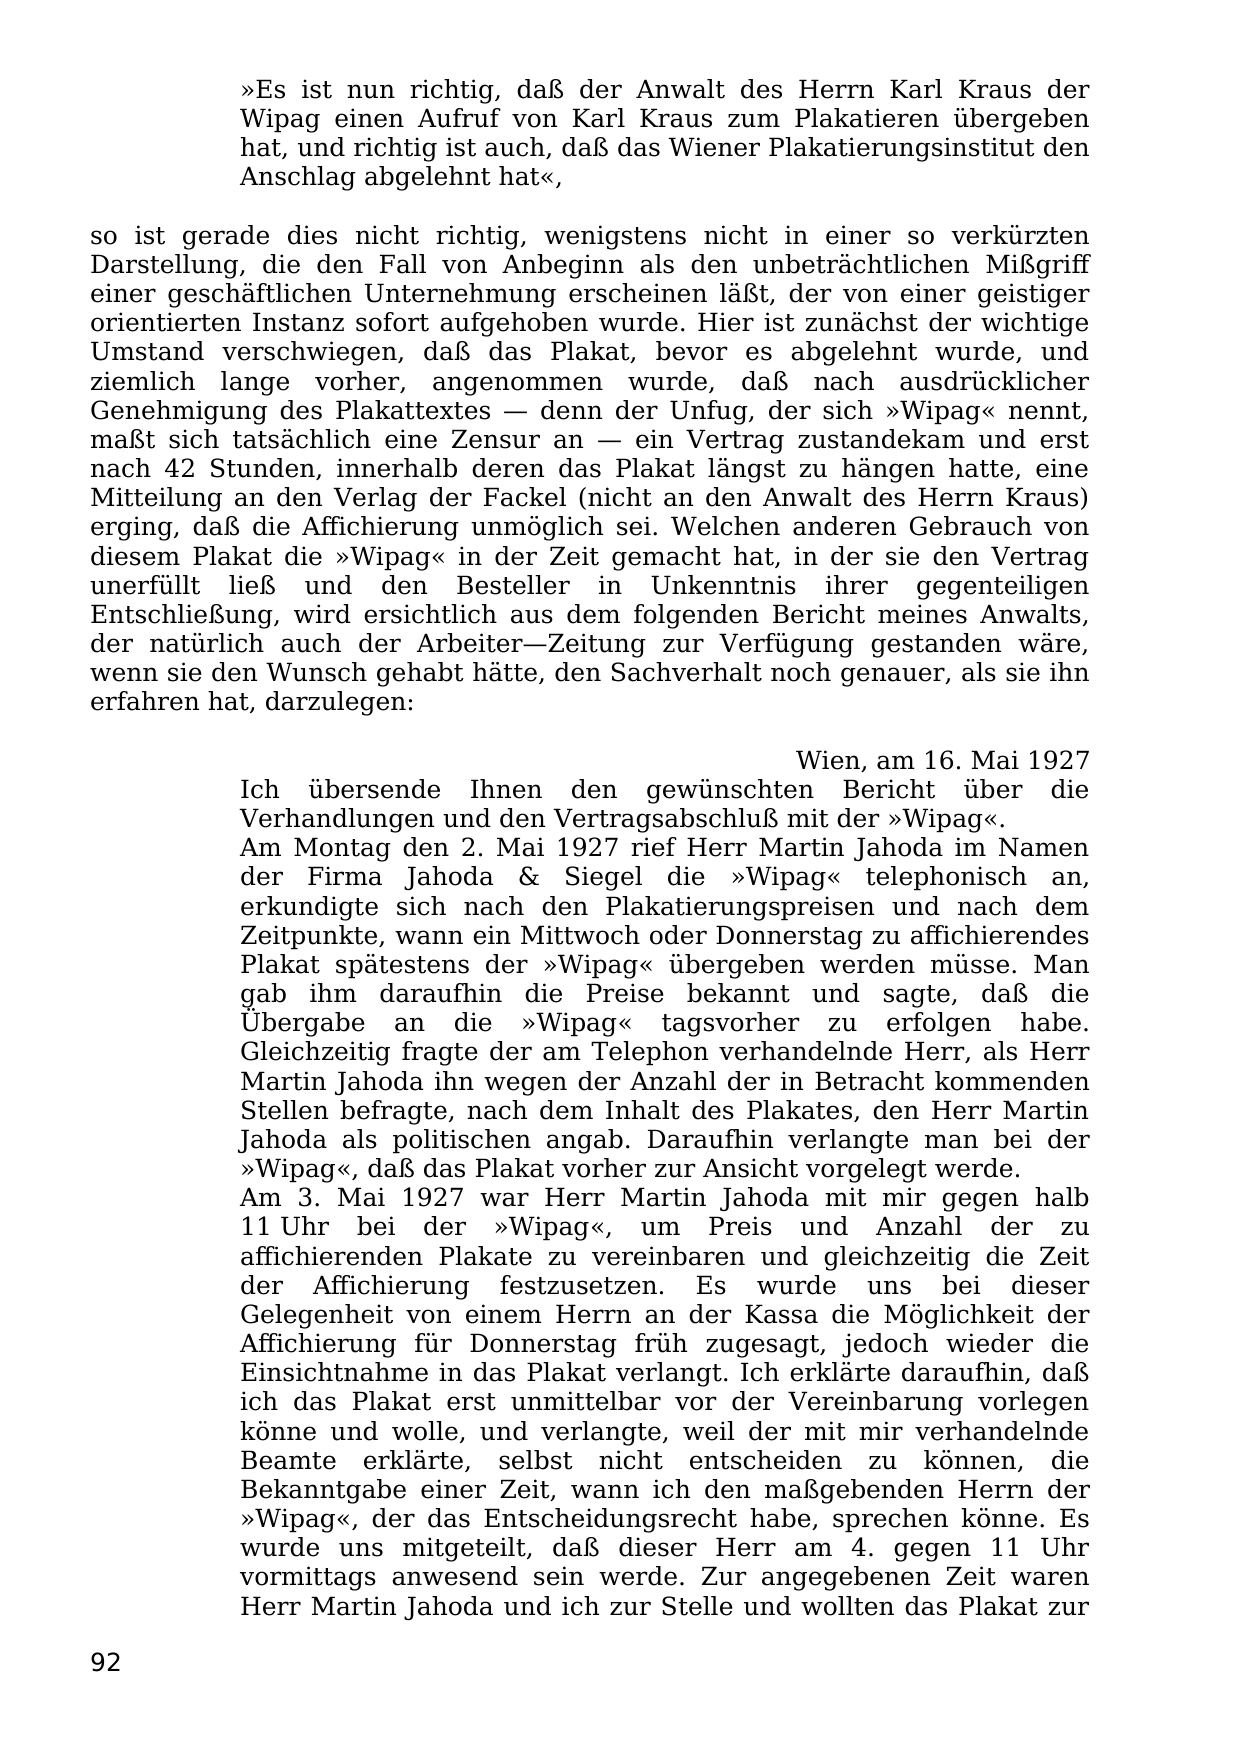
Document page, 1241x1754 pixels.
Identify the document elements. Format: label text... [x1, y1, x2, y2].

text Wien, am 16. Mai 1927 [90, 746, 1091, 775]
text Ich übersende Ihnen den gewünschten Bericht über die Verhandlungen und den Vertragsabschluß mit der »Wipag«. [240, 775, 1091, 833]
text Am Montag den 2. Mai 1927 rief Herr Martin Jahoda im Namen der Firma Jahoda & Siegel die »Wipag« telephonisch an, erkundigte sich nach den Plakatierungspreisen und nach dem Zeitpunkte, wann ein Mittwoch oder Donnerstag zu affichierendes Plakat spätestens der »Wipag« übergeben werden müsse. Man gab ihm daraufhin die Preise bekannt und sagte, daß die Übergabe an die »Wipag« tagsvorher zu erfolgen habe. Gleichzeitig fragte der am Telephon verhandelnde Herr, als Herr Martin Jahoda ihn wegen der Anzahl der in Betracht kommenden Stellen befragte, nach dem Inhalt des Plakates, den Herr Martin Jahoda als politischen angab. Daraufhin verlangte man bei der »Wipag«, daß das Plakat vorher zur Ansicht vorgelegt werde. [240, 833, 1091, 1183]
text »Es ist nun richtig, daß der Anwalt des Herrn Karl Kraus der Wipag einen Aufruf von Karl Kraus zum Plakatieren übergeben hat, und richtig ist auch, daß das Wiener Plakatierungsinstitut den Anschlag abgelehnt hat«, [240, 75, 1091, 192]
text so ist gerade dies nicht richtig, wenigstens nicht in einer so verkürzten Darstellung, die den Fall von Anbeginn als den unbeträchtlichen Mißgriff einer geschäftlichen Unternehmung erscheinen läßt, der von einer geistiger orientierten Instanz sofort aufgehoben wurde. Hier ist zunächst der wichtige Umstand verschwiegen, daß das Plakat, bevor es abgelehnt wurde, und ziemlich lange vorher, angenommen wurde, daß nach ausdrücklicher Genehmigung des Plakattextes — denn der Unfug, der sich »Wipag« nennt, maßt sich tatsächlich eine Zensur an — ein Vertrag zustandekam und erst nach 42 Stunden, innerhalb deren das Plakat längst zu hängen hatte, eine Mitteilung an den Verlag der Fackel (nicht an den Anwalt des Herrn Kraus) erging, daß die Affichierung unmöglich sei. Welchen anderen Gebrauch von diesem Plakat die »Wipag« in der Zeit gemacht hat, in der sie den Vertrag unerfüllt ließ und den Besteller in Unkenntnis ihrer gegenteiligen Entschließung, wird ersichtlich aus dem folgenden Bericht meines Anwalts, der natürlich auch der Arbeiter—Zeitung zur Verfügung gestanden wäre, wenn sie den Wunsch gehabt hätte, den Sachverhalt noch genauer, als sie ihn erfahren hat, darzulegen: [90, 221, 1091, 717]
text Am 3. Mai 1927 war Herr Martin Jahoda mit mir gegen halb 11 Uhr bei der »Wipag«, um Preis und Anzahl der zu affichierenden Plakate zu vereinbaren und gleichzeitig die Zeit der Affichierung festzusetzen. Es wurde uns bei dieser Gelegenheit von einem Herrn an der Kassa die Möglichkeit der Affichierung für Donnerstag früh zugesagt, jedoch wieder die Einsichtnahme in das Plakat verlangt. Ich erklärte daraufhin, daß ich das Plakat erst unmittelbar vor der Vereinbarung vorlegen könne und wolle, und verlangte, weil der mit mir verhandelnde Beamte erklärte, selbst nicht entscheiden zu können, die Bekanntgabe einer Zeit, wann ich den maßgebenden Herrn der »Wipag«, der das Entscheidungsrecht habe, sprechen könne. Es wurde uns mitgeteilt, daß dieser Herr am 4. gegen 11 Uhr vormittags anwesend sein werde. Zur angegebenen Zeit waren Herr Martin Jahoda und ich zur Stelle und wollten das Plakat zur [240, 1183, 1091, 1621]
